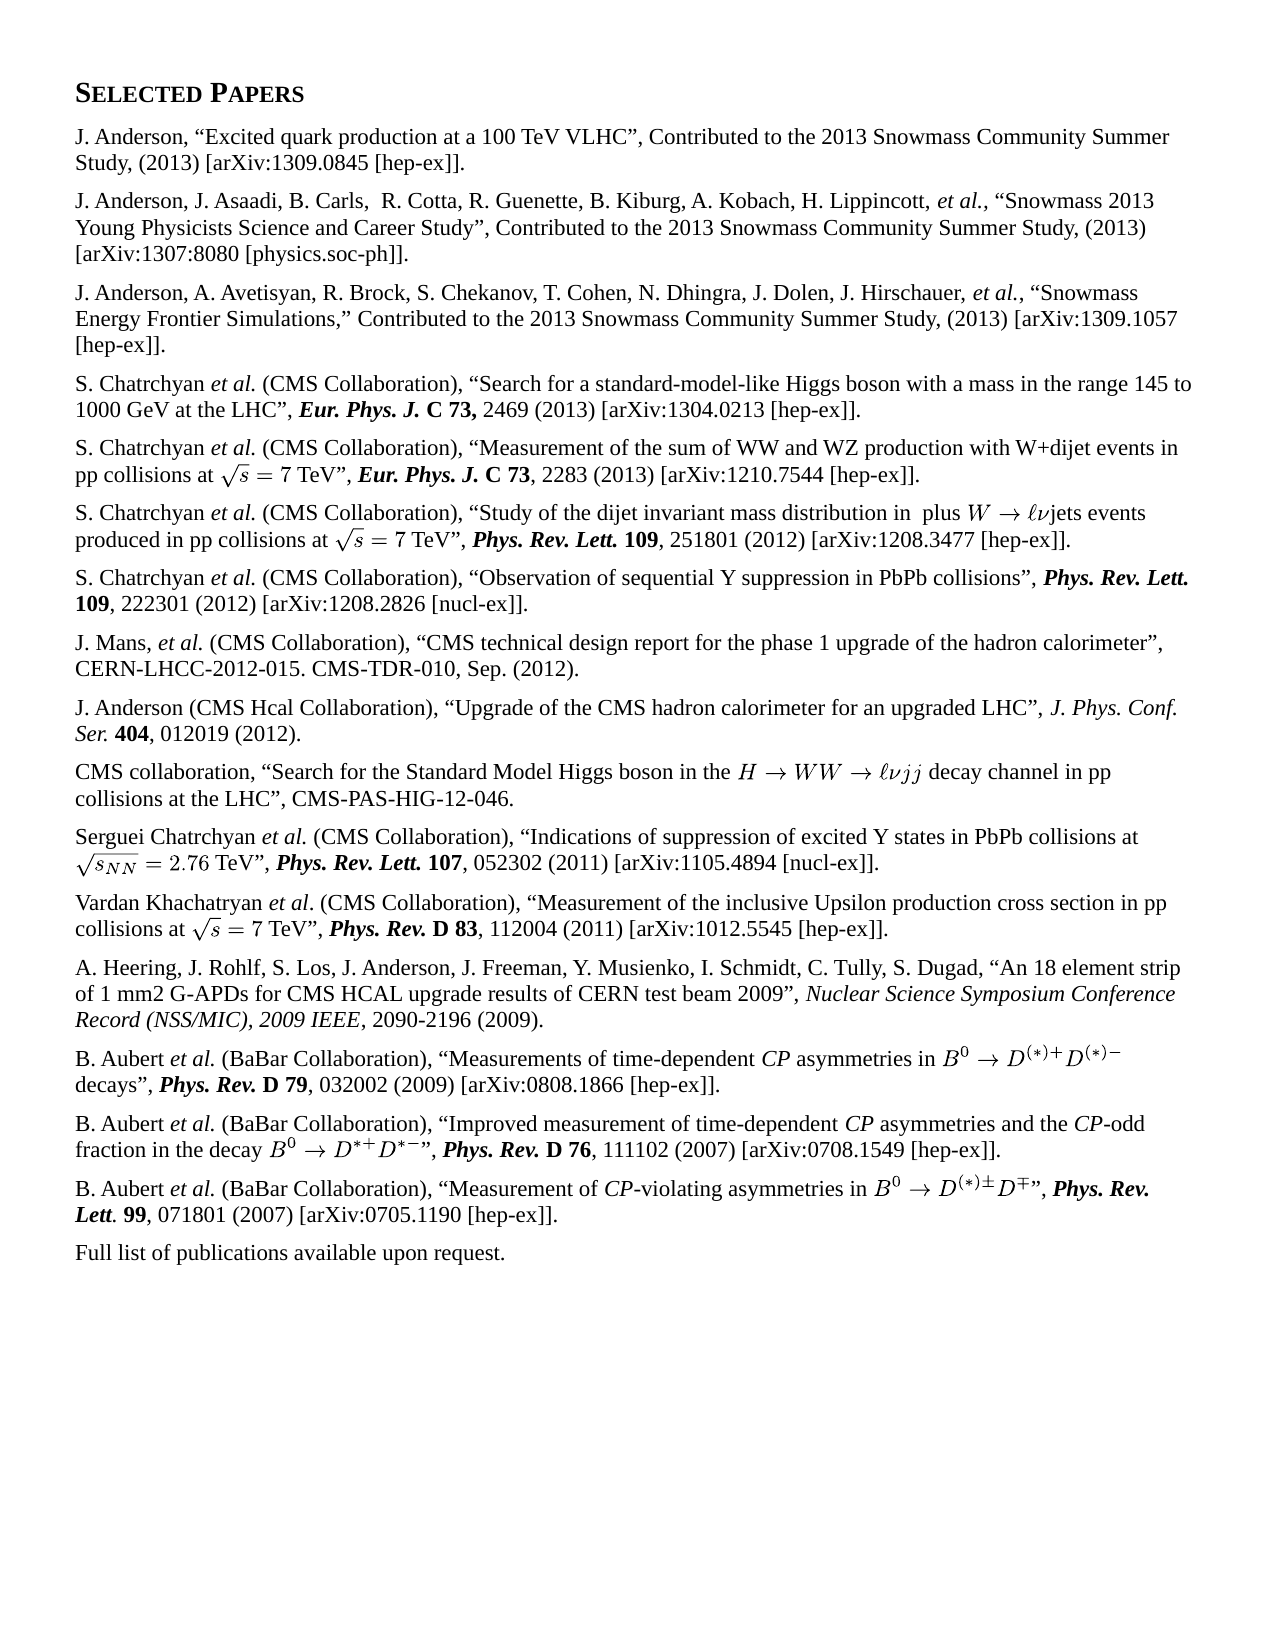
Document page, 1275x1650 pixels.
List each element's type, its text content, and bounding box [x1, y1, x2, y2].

text B. Aubert et al. (BaBar Collaboration), “Measurements of time-dependent CP asymmetries in decays”, Phys. Rev. D 79, 032002 (2009) [arXiv:0808.1866 [hep-ex]]. [75, 1044, 1200, 1098]
text J. Anderson (CMS Hcal Collaboration), “Upgrade of the CMS hadron calorimeter for an upgraded LHC”, J. Phys. Conf. Ser. 404, 012019 (2012). [75, 693, 1200, 746]
text Full list of publications available upon request. [75, 1239, 1200, 1266]
text S. Chatrchyan et al. (CMS Collaboration), “Study of the dijet invariant mass distribution in plus jets events produced in pp collisions at TeV”, Phys. Rev. Lett. 109, 251801 (2012) [arXiv:1208.3477 [hep-ex]]. [75, 499, 1200, 552]
text CMS collaboration, “Search for the Standard Model Higgs boson in the decay channel in pp collisions at the LHC”, CMS-PAS-HIG-12-046. [75, 758, 1200, 811]
text J. Anderson, “Excited quark production at a 100 TeV VLHC”, Contributed to the 2013 Snowmass Community Summer Study, (2013) [arXiv:1309.0845 [hep-ex]]. [75, 123, 1200, 176]
text Vardan Khachatryan et al. (CMS Collaboration), “Measurement of the inclusive Upsilon production cross section in pp collisions at TeV”, Phys. Rev. D 83, 112004 (2011) [arXiv:1012.5545 [hep-ex]]. [75, 889, 1200, 942]
text J. Anderson, J. Asaadi, B. Carls, R. Cotta, R. Guenette, B. Kiburg, A. Kobach, H. Lippincott, et al., “Snowmass 2013 Young Physicists Science and Career Study”, Contributed to the 2013 Snowmass Community Summer Study, (2013) [arXiv:1307:8080 [physics.soc-ph]]. [75, 188, 1200, 267]
text J. Anderson, A. Avetisyan, R. Brock, S. Chekanov, T. Cohen, N. Dhingra, J. Dolen, J. Hirschauer, et al., “Snowmass Energy Frontier Simulations,” Contributed to the 2013 Snowmass Community Summer Study, (2013) [arXiv:1309.1057 [hep-ex]]. [75, 279, 1200, 358]
text B. Aubert et al. (BaBar Collaboration), “Improved measurement of time-dependent CP asymmetries and the CP-odd fraction in the decay ”, Phys. Rev. D 76, 111102 (2007) [arXiv:0708.1549 [hep-ex]]. [75, 1110, 1200, 1162]
text S. Chatrchyan et al. (CMS Collaboration), “Observation of sequential Υ suppression in PbPb collisions”, Phys. Rev. Lett. 109, 222301 (2012) [arXiv:1208.2826 [nucl-ex]]. [75, 564, 1200, 617]
text Selected Papers [75, 75, 1200, 108]
text A. Heering, J. Rohlf, S. Los, J. Anderson, J. Freeman, Y. Musienko, I. Schmidt, C. Tully, S. Dugad, “An 18 element strip of 1 mm2 G-APDs for CMS HCAL upgrade results of CERN test beam 2009”, Nuclear Science Symposium Conference Record (NSS/MIC), 2009 IEEE, 2090-2196 (2009). [75, 953, 1200, 1033]
text J. Mans, et al. (CMS Collaboration), “CMS technical design report for the phase 1 upgrade of the hadron calorimeter”, CERN-LHCC-2012-015. CMS-TDR-010, Sep. (2012). [75, 629, 1200, 682]
text B. Aubert et al. (BaBar Collaboration), “Measurement of CP-violating asymmetries in ”, Phys. Rev. Lett. 99, 071801 (2007) [arXiv:0705.1190 [hep-ex]]. [75, 1174, 1200, 1227]
text S. Chatrchyan et al. (CMS Collaboration), “Measurement of the sum of WW and WZ production with W+dijet events in pp collisions at TeV”, Eur. Phys. J. C 73, 2283 (2013) [arXiv:1210.7544 [hep-ex]]. [75, 434, 1200, 487]
text S. Chatrchyan et al. (CMS Collaboration), “Search for a standard-model-like Higgs boson with a mass in the range 145 to 1000 GeV at the LHC”, Eur. Phys. J. C 73, 2469 (2013) [arXiv:1304.0213 [hep-ex]]. [75, 370, 1200, 422]
text Serguei Chatrchyan et al. (CMS Collaboration), “Indications of suppression of excited Υ states in PbPb collisions at TeV”, Phys. Rev. Lett. 107, 052302 (2011) [arXiv:1105.4894 [nucl-ex]]. [75, 823, 1200, 877]
